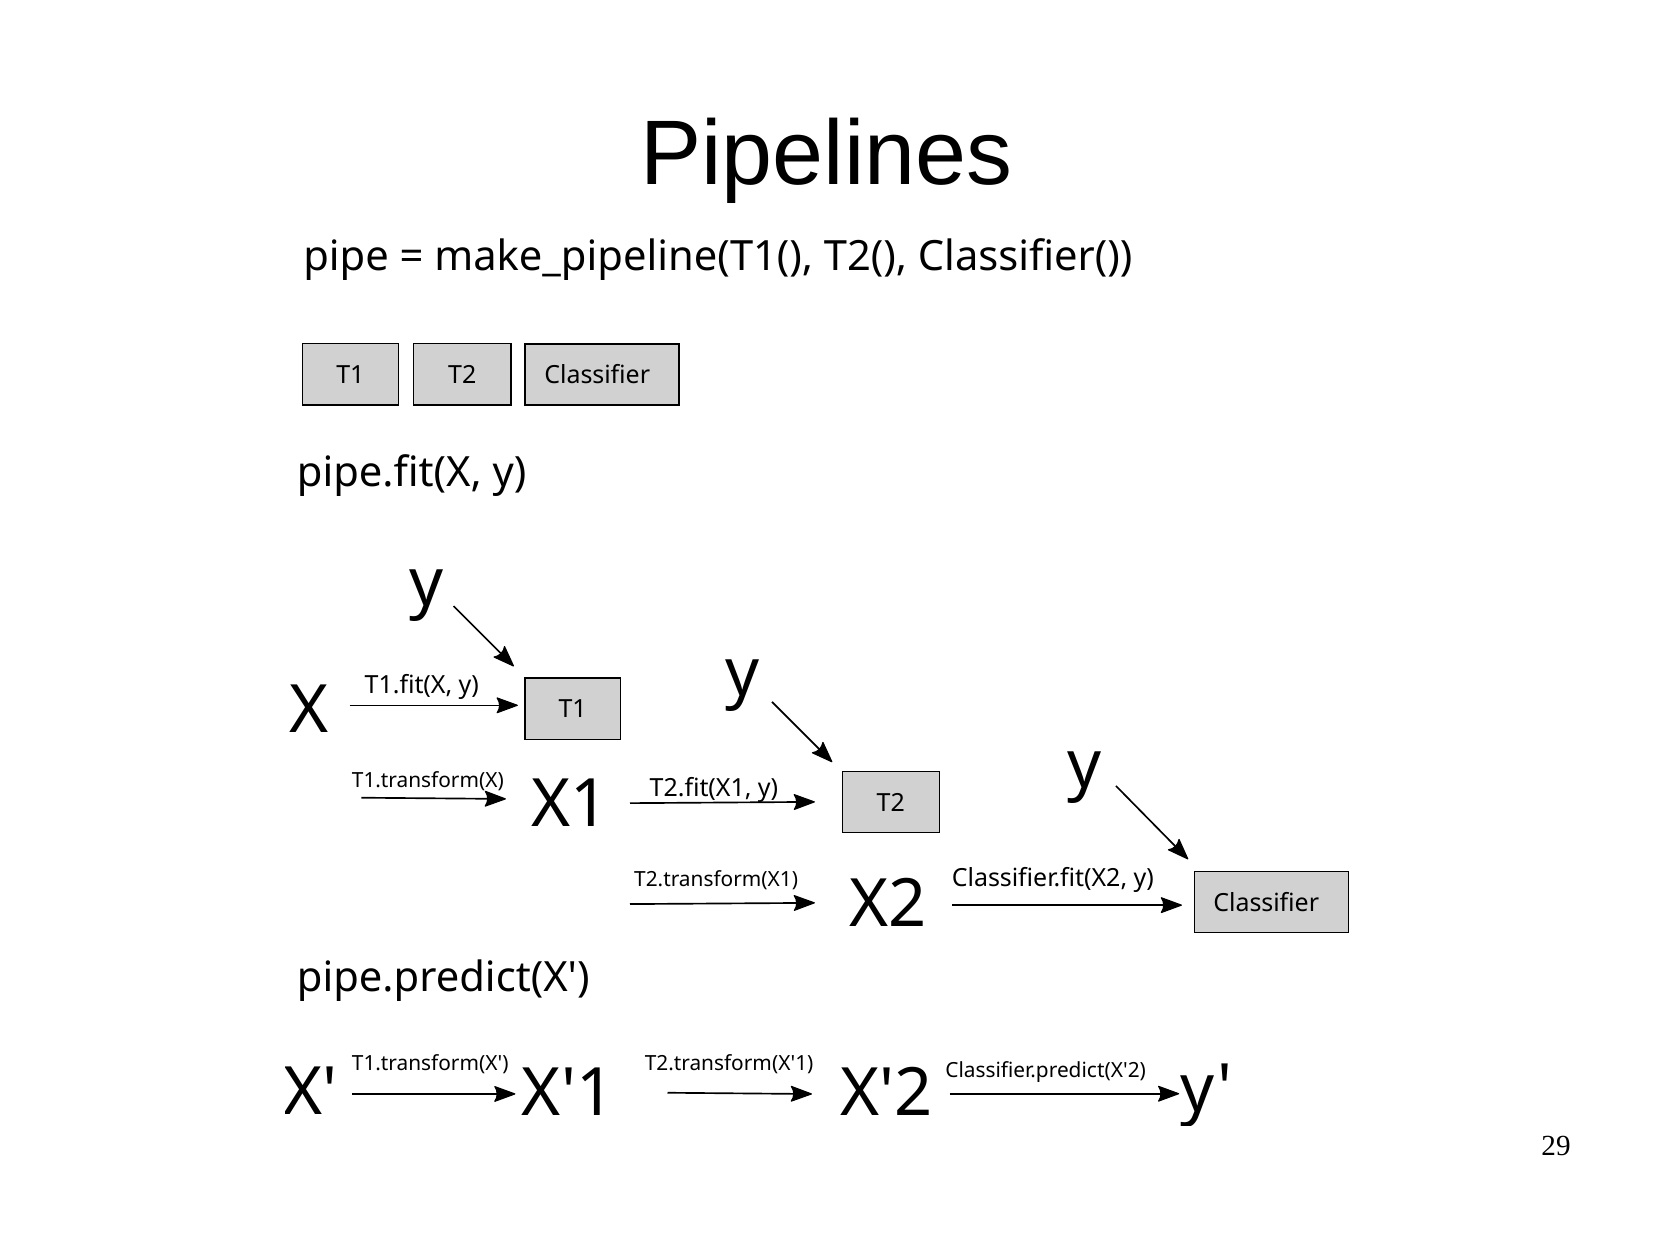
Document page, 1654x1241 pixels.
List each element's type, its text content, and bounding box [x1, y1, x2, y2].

title Pipelines [82, 49, 1571, 257]
picture [285, 238, 1349, 1126]
